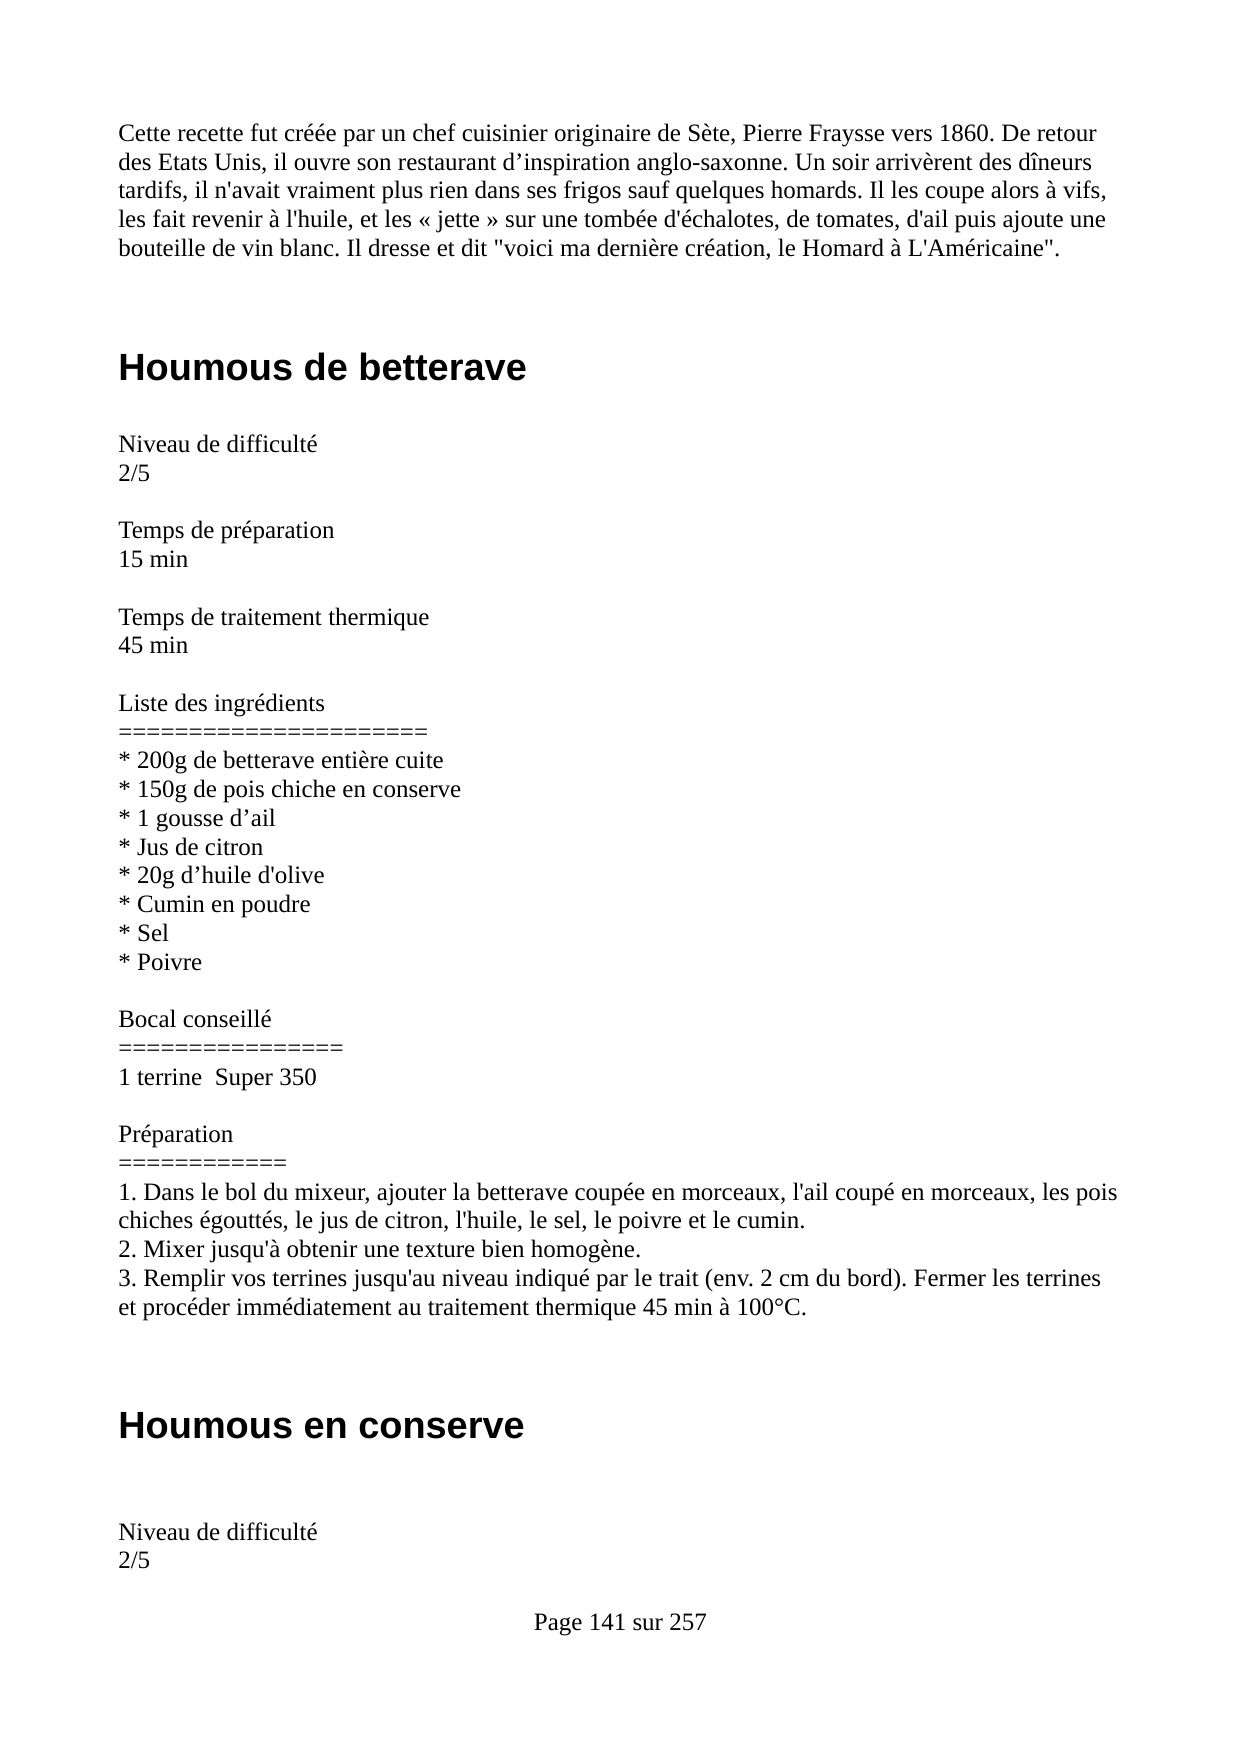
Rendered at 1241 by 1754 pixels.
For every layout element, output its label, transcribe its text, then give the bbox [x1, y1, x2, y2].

text 2. Mixer jusqu'à obtenir une texture bien homogène. [118, 1234, 1122, 1263]
text * Sel [118, 918, 1122, 947]
text 3. Remplir vos terrines jusqu'au niveau indiqué par le trait (env. 2 cm du bord). Fermer les terrines et procéder immédiatement au traitement thermique 45 min à 100°C. [118, 1263, 1122, 1321]
text * Poivre [118, 947, 1122, 976]
text Niveau de difficulté [118, 429, 1122, 458]
text 2/5 [118, 1545, 1122, 1574]
text * 1 gousse d’ail [118, 803, 1122, 832]
text Niveau de difficulté [118, 1517, 1122, 1545]
text Temps de traitement thermique [118, 602, 1122, 631]
text ================ [118, 1033, 1122, 1062]
text Bocal conseillé [118, 1004, 1122, 1033]
text * Jus de citron [118, 832, 1122, 861]
text Cette recette fut créée par un chef cuisinier originaire de Sète, Pierre Fraysse vers 1860. De retour des Etats Unis, il ouvre son restaurant d’inspiration anglo-saxonne. Un soir arrivèrent des dîneurs tardifs, il n'avait vraiment plus rien dans ses frigos sauf quelques homards. Il les coupe alors à vifs, les fait revenir à l'huile, et les « jette » sur une tombée d'échalotes, de tomates, d'ail puis ajoute une bouteille de vin blanc. Il dresse et dit "voici ma dernière création, le Homard à L'Américaine". [118, 118, 1122, 262]
text * 150g de pois chiche en conserve [118, 774, 1122, 803]
text * Cumin en poudre [118, 889, 1122, 918]
text ============ [118, 1148, 1122, 1177]
text 45 min [118, 631, 1122, 659]
subtitle Houmous en conserve [118, 1403, 1122, 1447]
text 15 min [118, 544, 1122, 573]
text 2/5 [118, 458, 1122, 487]
text Temps de préparation [118, 516, 1122, 544]
subtitle Houmous de betterave [118, 344, 1122, 388]
text * 200g de betterave entière cuite [118, 746, 1122, 774]
text 1. Dans le bol du mixeur, ajouter la betterave coupée en morceaux, l'ail coupé en morceaux, les pois chiches égouttés, le jus de citron, l'huile, le sel, le poivre et le cumin. [118, 1177, 1122, 1234]
text 1 terrine Super 350 [118, 1062, 1122, 1091]
text Liste des ingrédients [118, 688, 1122, 717]
text Préparation [118, 1119, 1122, 1148]
text ====================== [118, 717, 1122, 746]
text * 20g d’huile d'olive [118, 861, 1122, 889]
